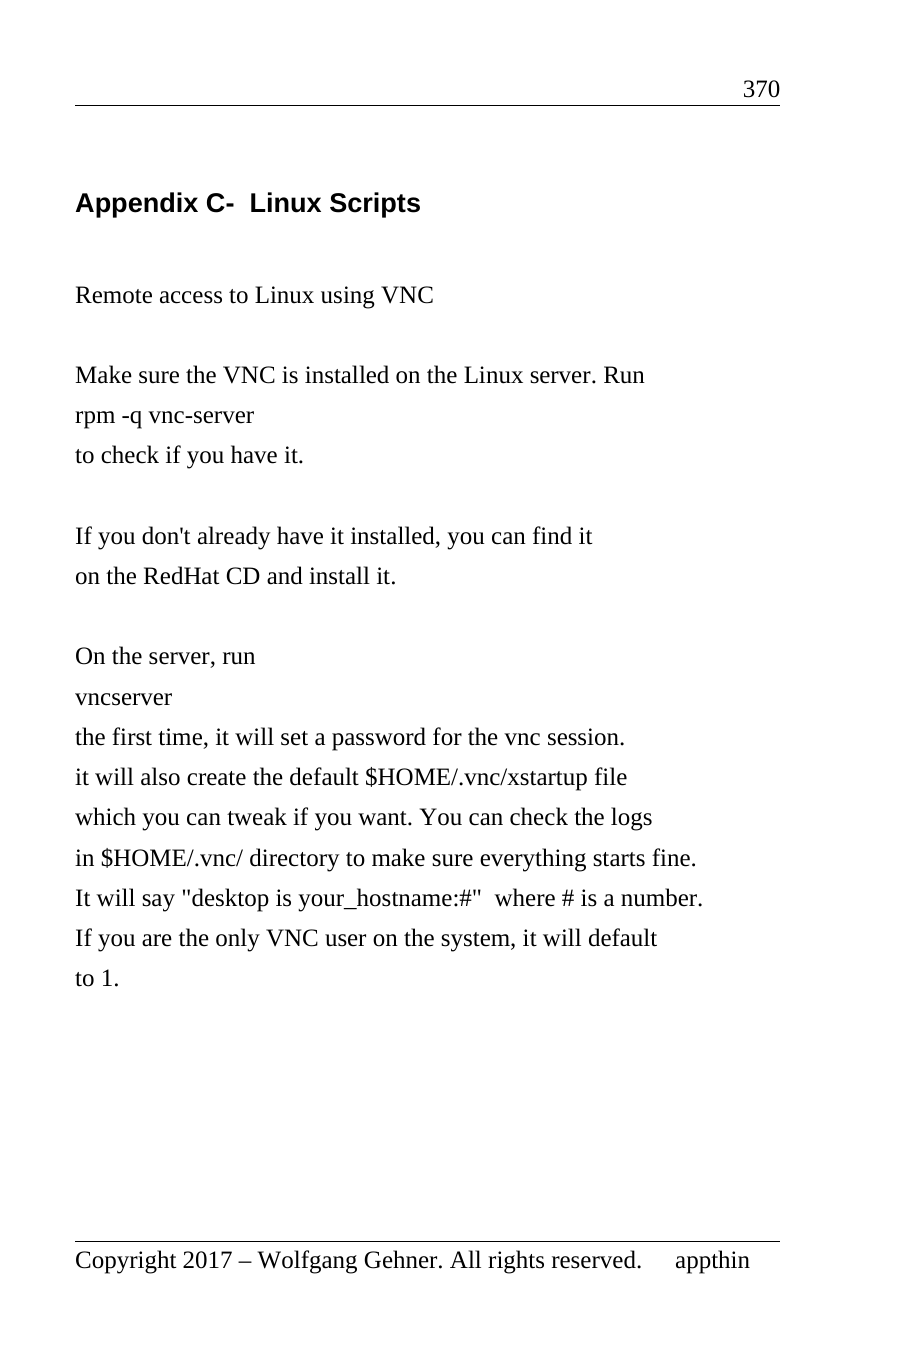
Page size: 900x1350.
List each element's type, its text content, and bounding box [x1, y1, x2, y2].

text in $HOME/.vnc/ directory to make sure everything starts fine. [75, 844, 780, 871]
text vncserver [75, 683, 780, 711]
text to 1. [75, 964, 780, 992]
text on the RedHat CD and install it. [75, 562, 780, 590]
text which you can tweak if you want. You can check the logs [75, 803, 780, 831]
text Remote access to Linux using VNC [75, 281, 780, 308]
text If you don't already have it installed, you can find it [75, 522, 780, 550]
text rpm -q vnc-server [75, 401, 780, 429]
text Make sure the VNC is installed on the Linux server. Run [75, 361, 780, 389]
text to check if you have it. [75, 442, 780, 469]
subtitle Appendix C- Linux Scripts [75, 188, 780, 219]
text it will also create the default $HOME/.vnc/xstartup file [75, 763, 780, 791]
text It will say "desktop is your_hostname:#" where # is a number. [75, 884, 780, 912]
text If you are the only VNC user on the system, it will default [75, 924, 780, 952]
text On the server, run [75, 643, 780, 670]
text the first time, it will set a password for the vnc session. [75, 723, 780, 751]
